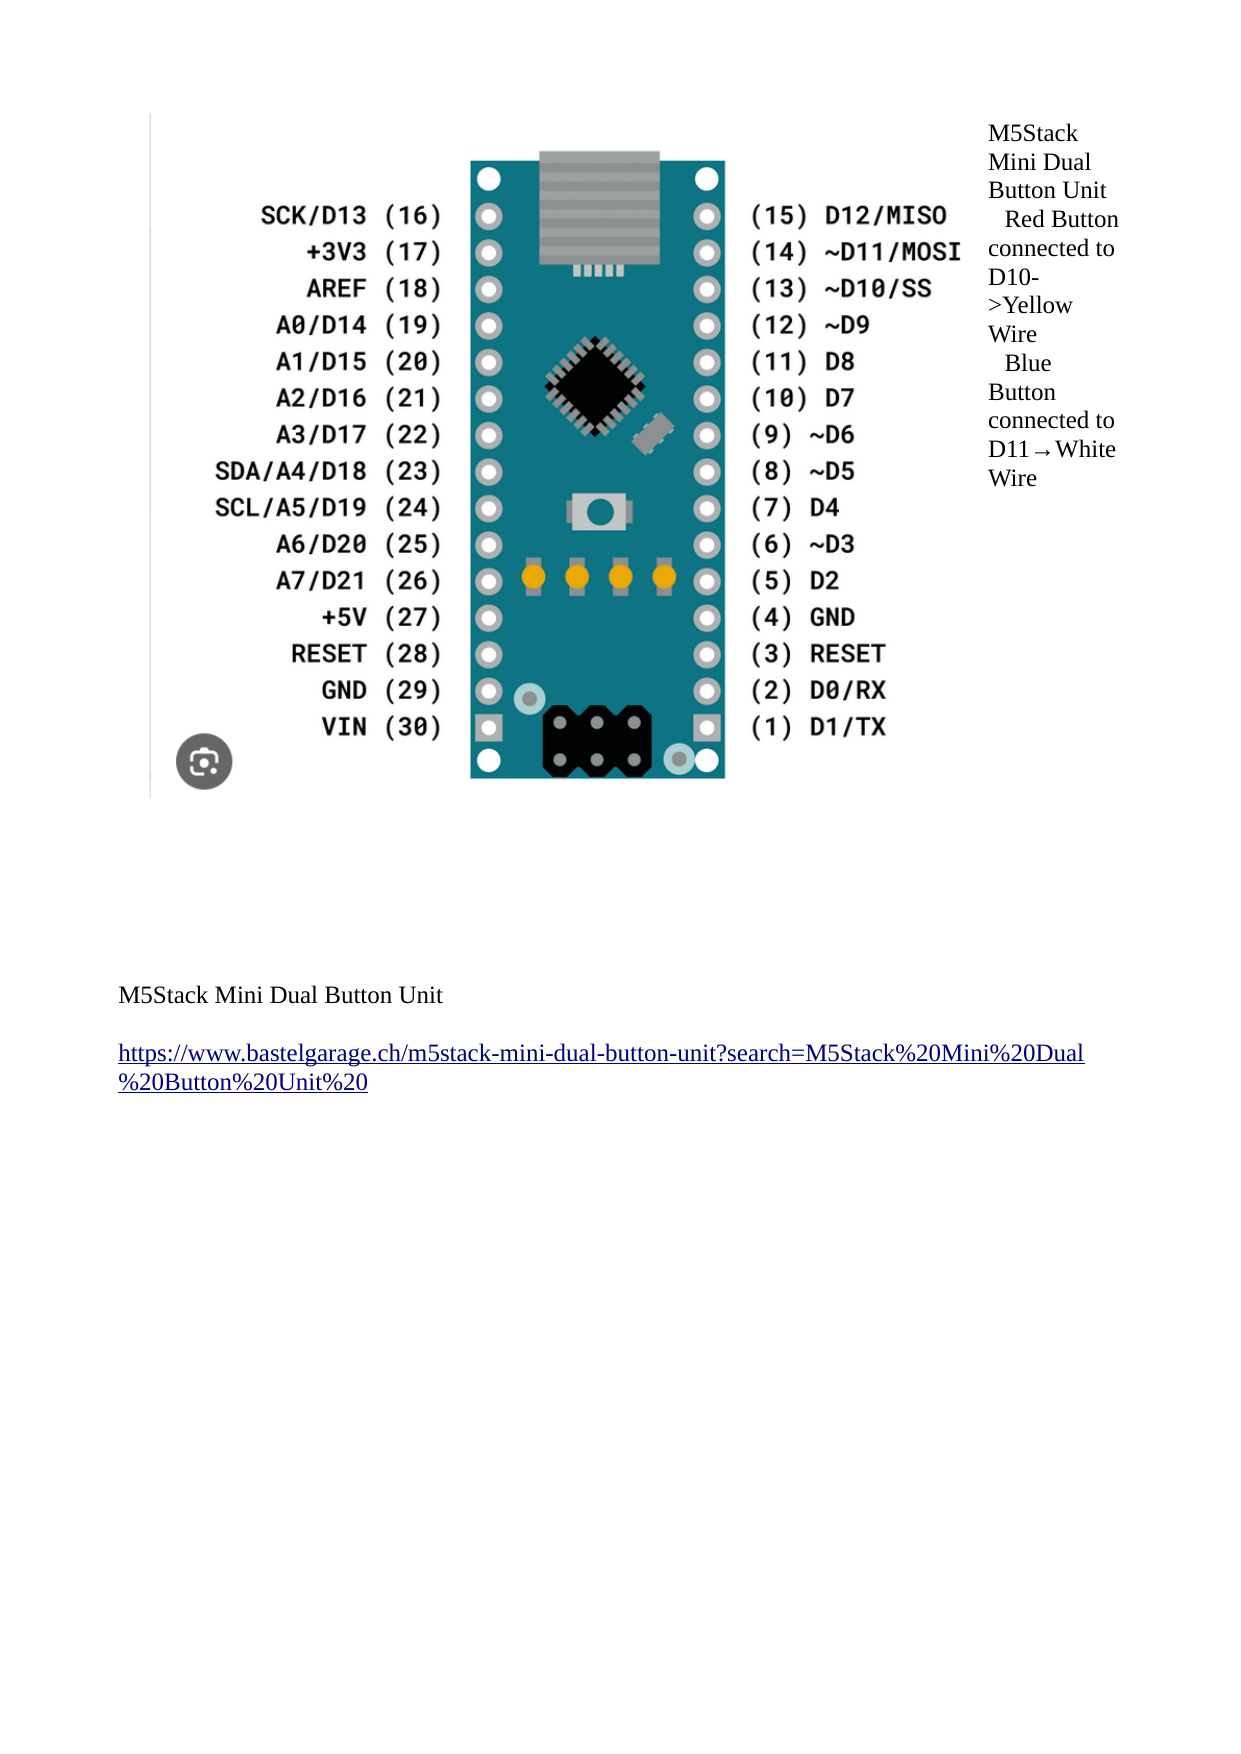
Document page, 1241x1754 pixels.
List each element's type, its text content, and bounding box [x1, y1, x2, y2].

text Blue Button connected to D11→White Wire [988, 348, 1122, 492]
text Red Button connected to D10->Yellow Wire [988, 204, 1122, 348]
text https://www.bastelgarage.ch/m5stack-mini-dual-button-unit?search=M5Stack%20Mini%20Dual%20Button%20Unit%20 [118, 1038, 1122, 1096]
picture [149, 113, 988, 798]
text M5Stack Mini Dual Button Unit [118, 981, 1122, 1009]
text [118, 348, 149, 492]
text M5Stack Mini Dual Button Unit [988, 118, 1122, 204]
text [118, 204, 149, 348]
text [118, 118, 149, 204]
